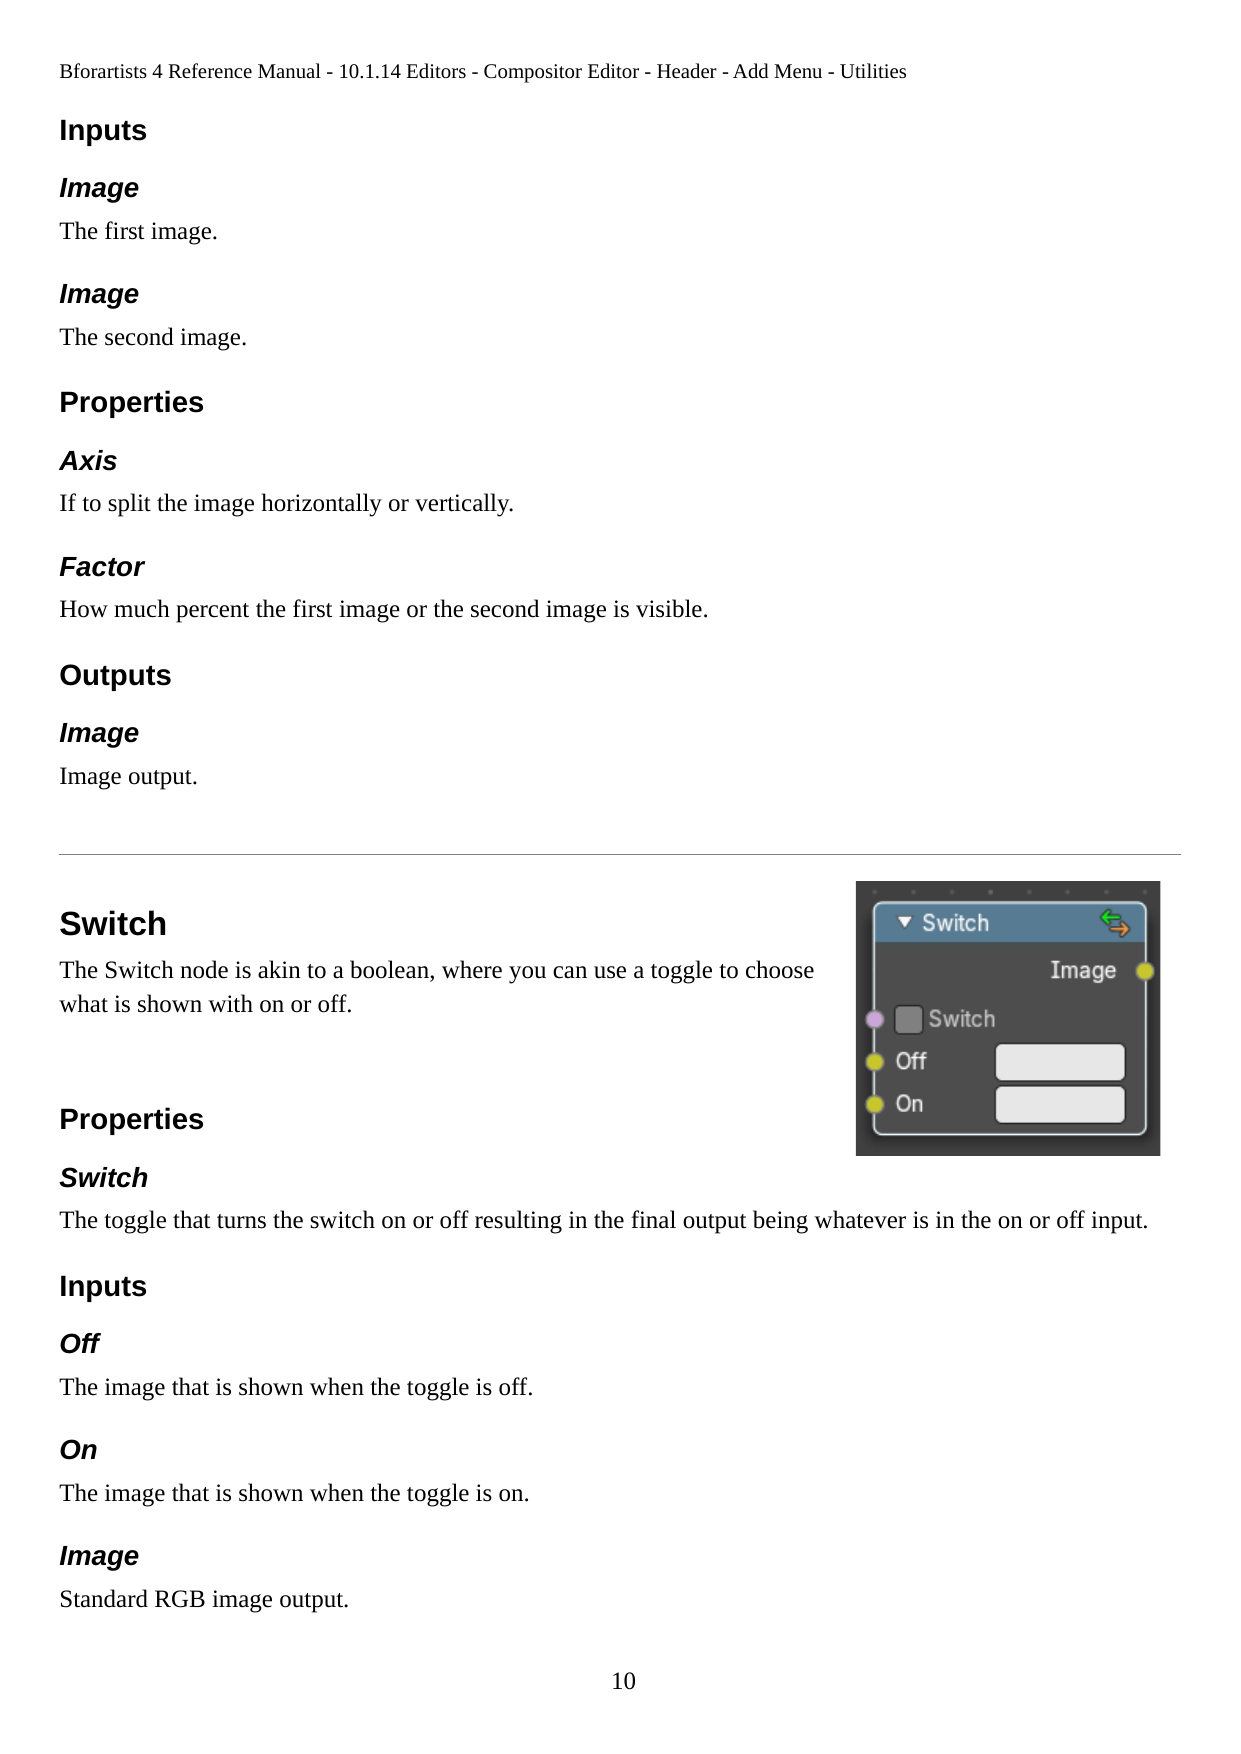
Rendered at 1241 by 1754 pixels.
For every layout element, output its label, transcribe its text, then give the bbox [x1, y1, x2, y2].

subtitle [1161, 904, 1181, 943]
subtitle Off [59, 1328, 1181, 1360]
text The second image. [59, 322, 1181, 350]
text Standard RGB image output. [59, 1584, 1181, 1613]
text The toggle that turns the switch on or off resulting in the final output being whatever is in the on or off input. [59, 1205, 1181, 1234]
subtitle Outputs [59, 658, 1181, 692]
text If to split the image horizontally or vertically. [59, 488, 1181, 517]
subtitle Image [59, 171, 1181, 203]
subtitle Switch [59, 904, 855, 943]
subtitle Inputs [59, 1269, 1181, 1303]
subtitle Factor [59, 550, 1181, 582]
text Image output. [59, 761, 1181, 790]
subtitle Properties [59, 1102, 855, 1136]
text The Switch node is akin to a boolean, where you can use a toggle to choose what is shown with on or off. [59, 955, 855, 1018]
subtitle Switch [59, 1161, 1181, 1193]
picture [855, 881, 1161, 1156]
subtitle Inputs [59, 113, 1181, 146]
subtitle [1161, 1102, 1181, 1136]
subtitle On [59, 1434, 1181, 1466]
text How much percent the first image or the second image is visible. [59, 594, 1181, 623]
text The image that is shown when the toggle is off. [59, 1372, 1181, 1401]
subtitle Image [59, 1540, 1181, 1572]
text The image that is shown when the toggle is on. [59, 1478, 1181, 1507]
subtitle Image [59, 717, 1181, 749]
text The first image. [59, 216, 1181, 244]
subtitle Axis [59, 444, 1181, 476]
subtitle Image [59, 277, 1181, 309]
subtitle Properties [59, 385, 1181, 419]
